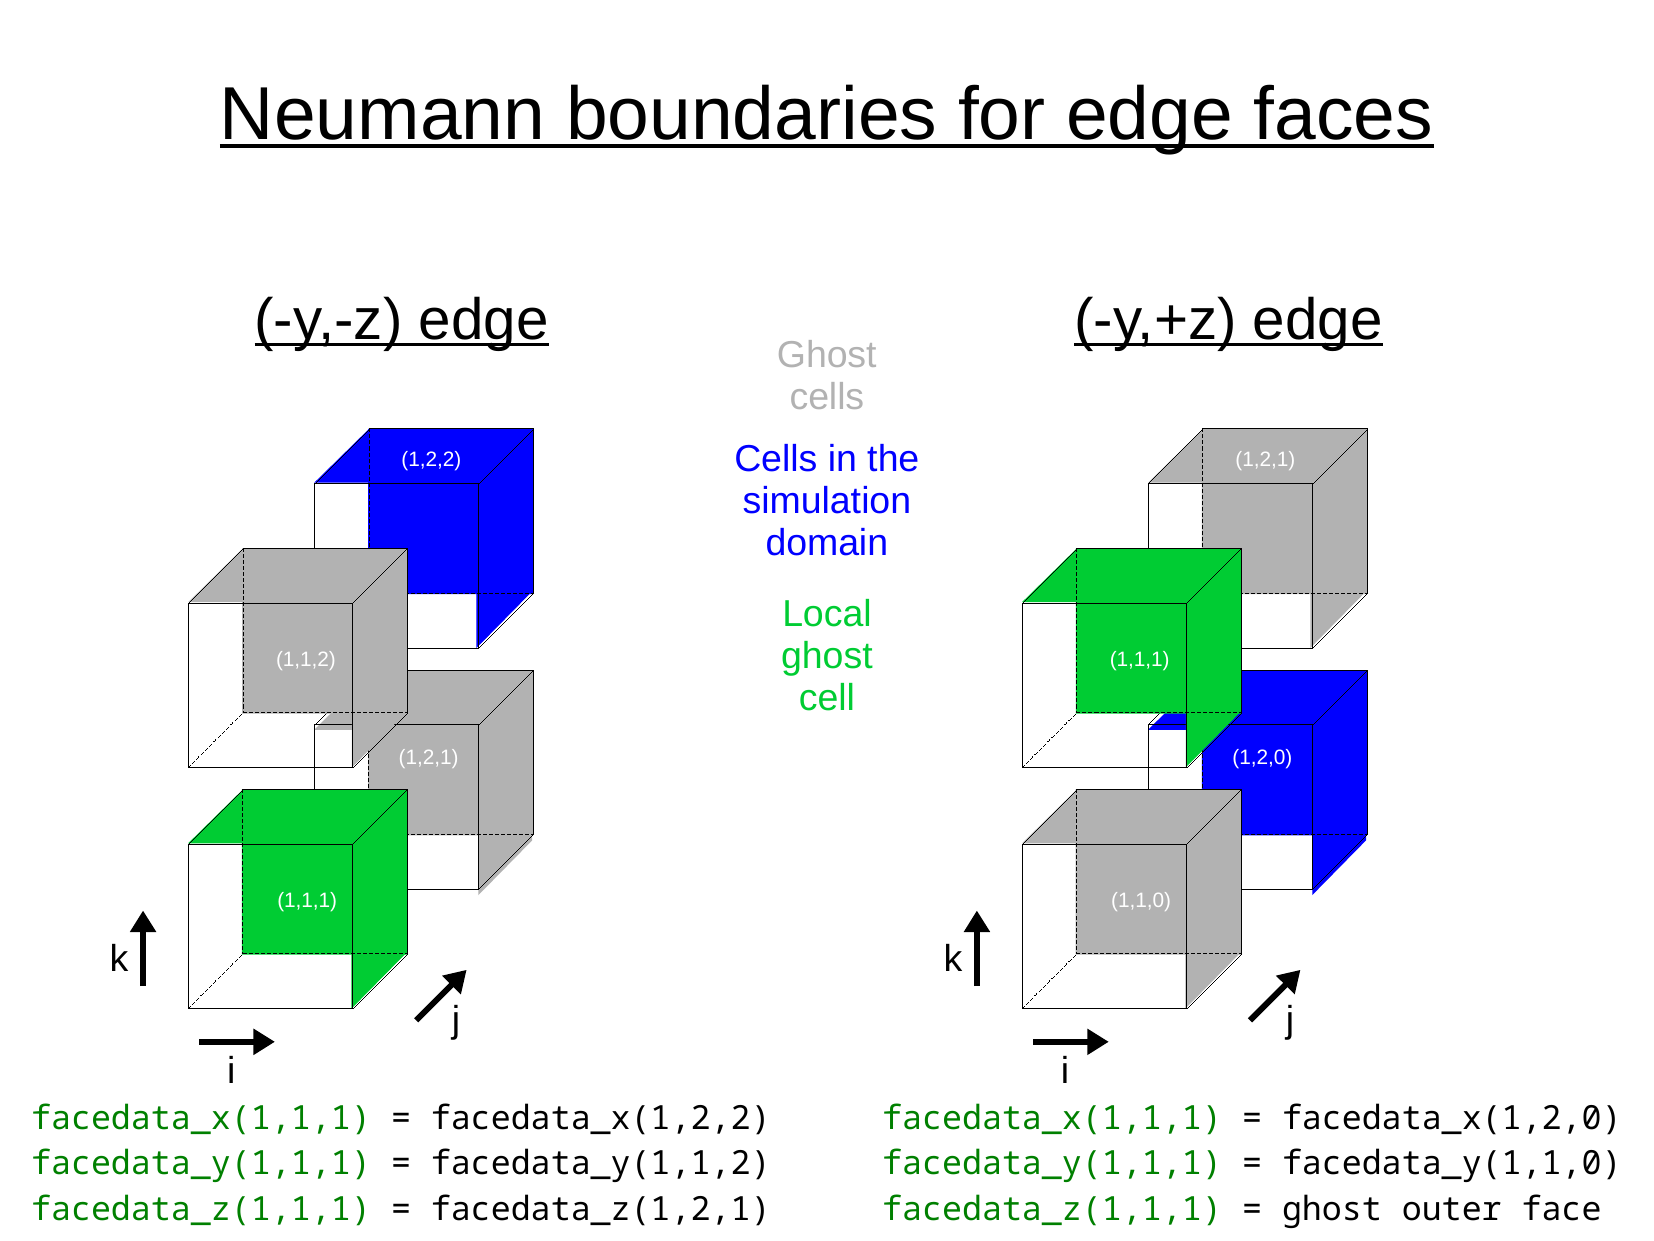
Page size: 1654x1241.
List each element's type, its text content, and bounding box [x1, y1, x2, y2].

text_box i [202, 1042, 261, 1086]
text_box [1075, 604, 1186, 767]
text_box [368, 782, 478, 836]
text_box (-y,+z) edge [995, 279, 1462, 379]
text_box (1,1,1) [1093, 640, 1187, 679]
text_box [1021, 789, 1241, 1007]
text_box (1,2,1) [1218, 440, 1313, 479]
text_box Local ghost cell [732, 584, 922, 726]
text_box Cells in the simulation domain [715, 430, 938, 571]
text_box (-y,-z) edge [169, 279, 635, 379]
text_box i [1036, 1042, 1094, 1099]
text_box k [923, 929, 982, 987]
text_box (1,2,0) [1202, 738, 1323, 782]
text_box (1,1,1) [262, 881, 353, 920]
text_box [314, 428, 533, 646]
text_box (1,2,1) [368, 738, 489, 782]
text_box [242, 604, 352, 767]
text_box (1,1,0) [1096, 881, 1187, 920]
text_box [368, 484, 478, 648]
text_box [241, 845, 352, 1008]
text_box facedata_x(1,1,1) = facedata_x(1,2,0) facedata_y(1,1,1) = facedata_y(1,1,0) facedata_z(1,1,1) = ghost outer face [867, 1086, 1641, 1202]
text_box (1,1,2) [259, 640, 353, 679]
text_box [188, 548, 534, 896]
text_box facedata_x(1,1,1) = facedata_x(1,2,2) facedata_y(1,1,1) = facedata_y(1,1,2) facedata_z(1,1,1) = facedata_z(1,2,1) [16, 1086, 790, 1202]
text_box j [427, 991, 486, 1048]
text_box j [1260, 991, 1319, 1048]
text_box (1,2,2) [384, 440, 479, 479]
text_box [188, 789, 407, 1008]
text_box k [90, 929, 148, 987]
text_box [1075, 845, 1186, 1008]
text_box [1022, 548, 1368, 896]
text_box Ghost cells [715, 326, 938, 425]
text_box [1201, 484, 1312, 648]
text_box [1148, 428, 1367, 646]
text_box Neumann boundaries for edge faces [74, 64, 1579, 164]
